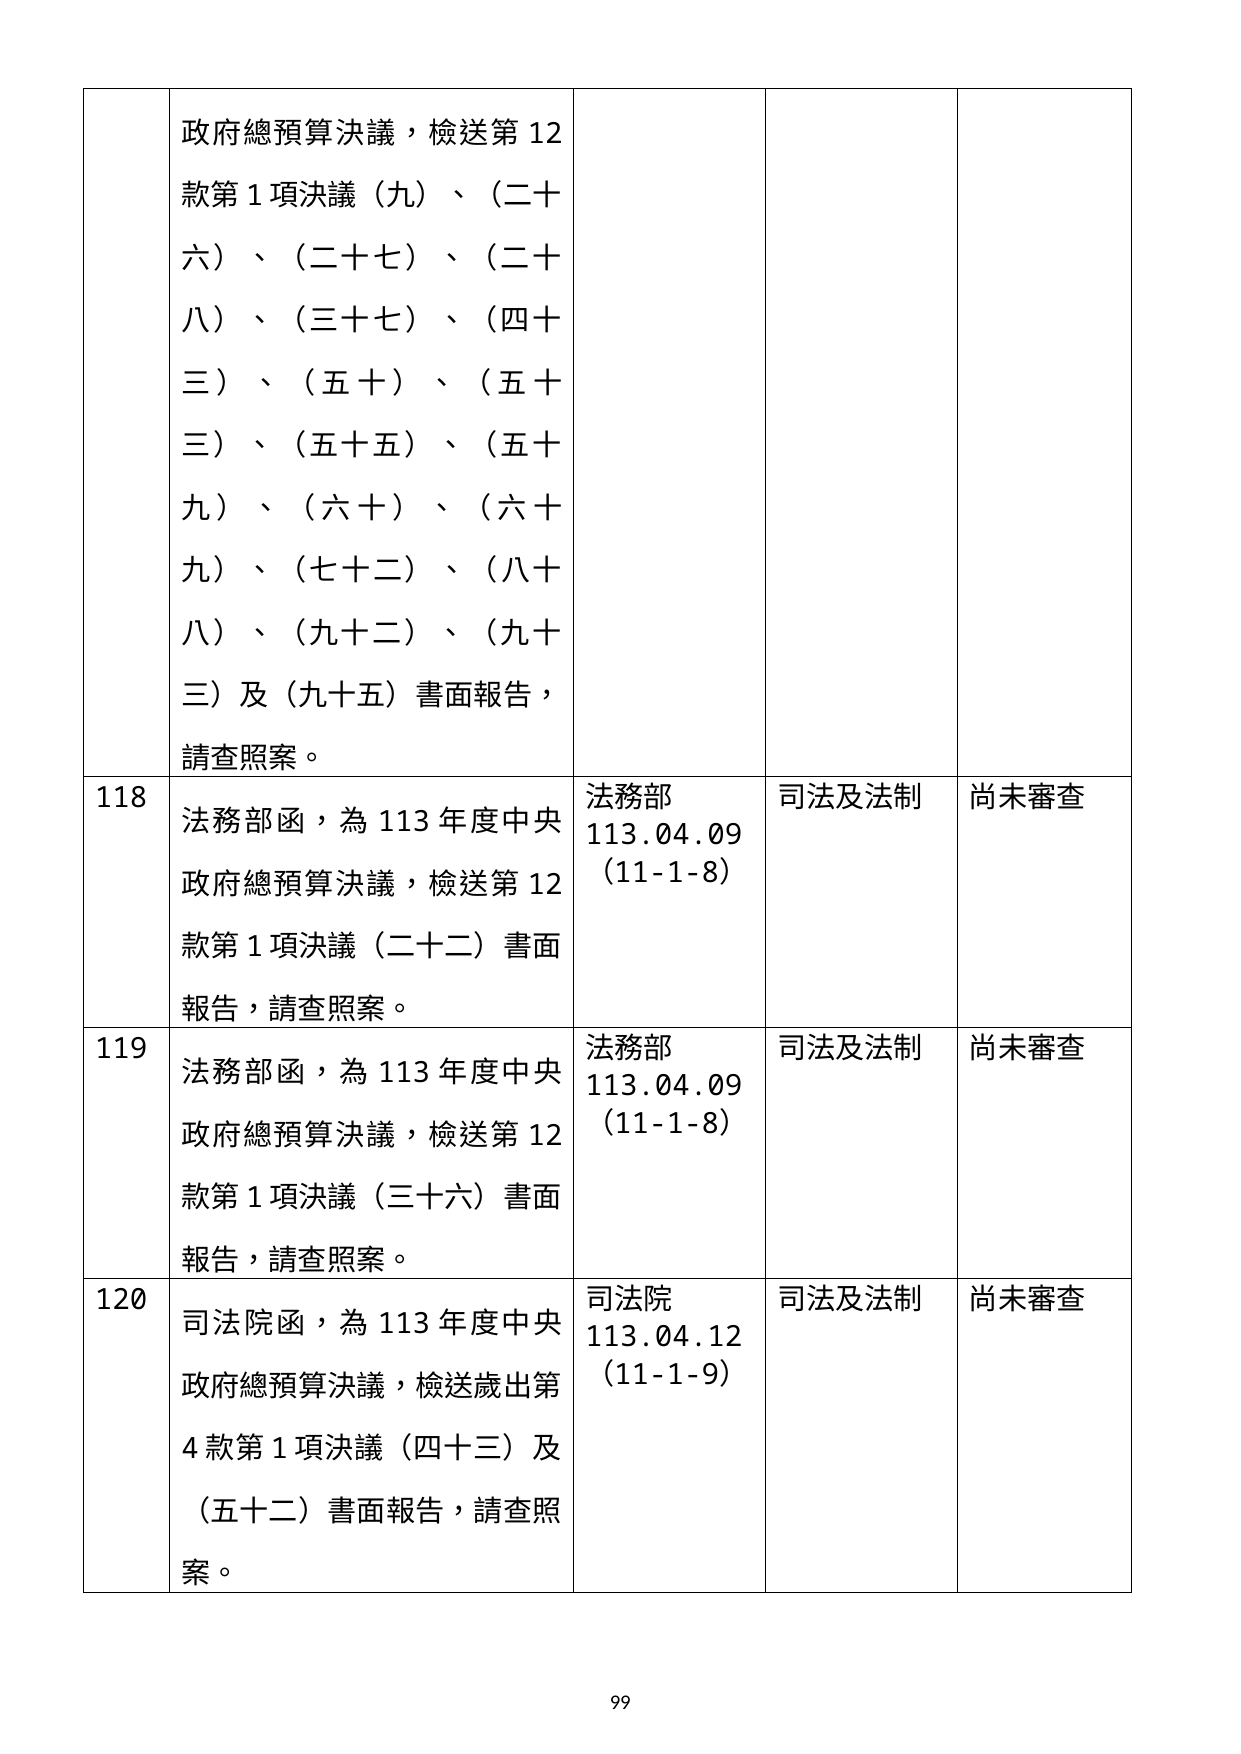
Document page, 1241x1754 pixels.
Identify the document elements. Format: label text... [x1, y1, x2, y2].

table_cell 尚未審查 [958, 777, 1131, 1027]
table_cell 118 [84, 777, 169, 1027]
table_cell 法務部函，為113年度中央政府總預算決議，檢送第12款第1項決議（三十六）書面報告，請查照案。 [170, 1028, 573, 1278]
table_cell 尚未審查 [958, 1028, 1131, 1278]
table_cell [958, 89, 1131, 776]
table_cell 120 [84, 1279, 169, 1592]
table_cell 司法及法制 [766, 777, 957, 1027]
table_cell 119 [84, 1028, 169, 1278]
table_cell 法務部 113.04.09 （11-1-8） [574, 1028, 765, 1278]
table_cell 尚未審查 [958, 1279, 1131, 1592]
table_cell 政府總預算決議，檢送第12款第1項決議（九）、（二十六）、（二十七）、（二十八）、（三十七）、（四十三）、（五十）、（五十三）、（五十五）、（五十九）、（六十）、（六十九）、（七十二）、（八十八）、（九十二）、（九十三）及（九十五）書面報告，請查照案。 [170, 89, 573, 776]
table_cell 司法及法制 [766, 1279, 957, 1592]
table_cell 司法院 113.04.12 （11-1-9） [574, 1279, 765, 1592]
table_cell 法務部函，為113年度中央政府總預算決議，檢送第12款第1項決議（二十二）書面報告，請查照案。 [170, 777, 573, 1027]
table_cell [574, 89, 765, 776]
table_cell 司法院函，為113年度中央政府總預算決議，檢送歲出第4款第1項決議（四十三）及（五十二）書面報告，請查照案。 [170, 1279, 573, 1592]
table_cell 司法及法制 [766, 1028, 957, 1278]
table_cell [766, 89, 957, 776]
table_cell 法務部 113.04.09 （11-1-8） [574, 777, 765, 1027]
table_cell [84, 89, 169, 776]
